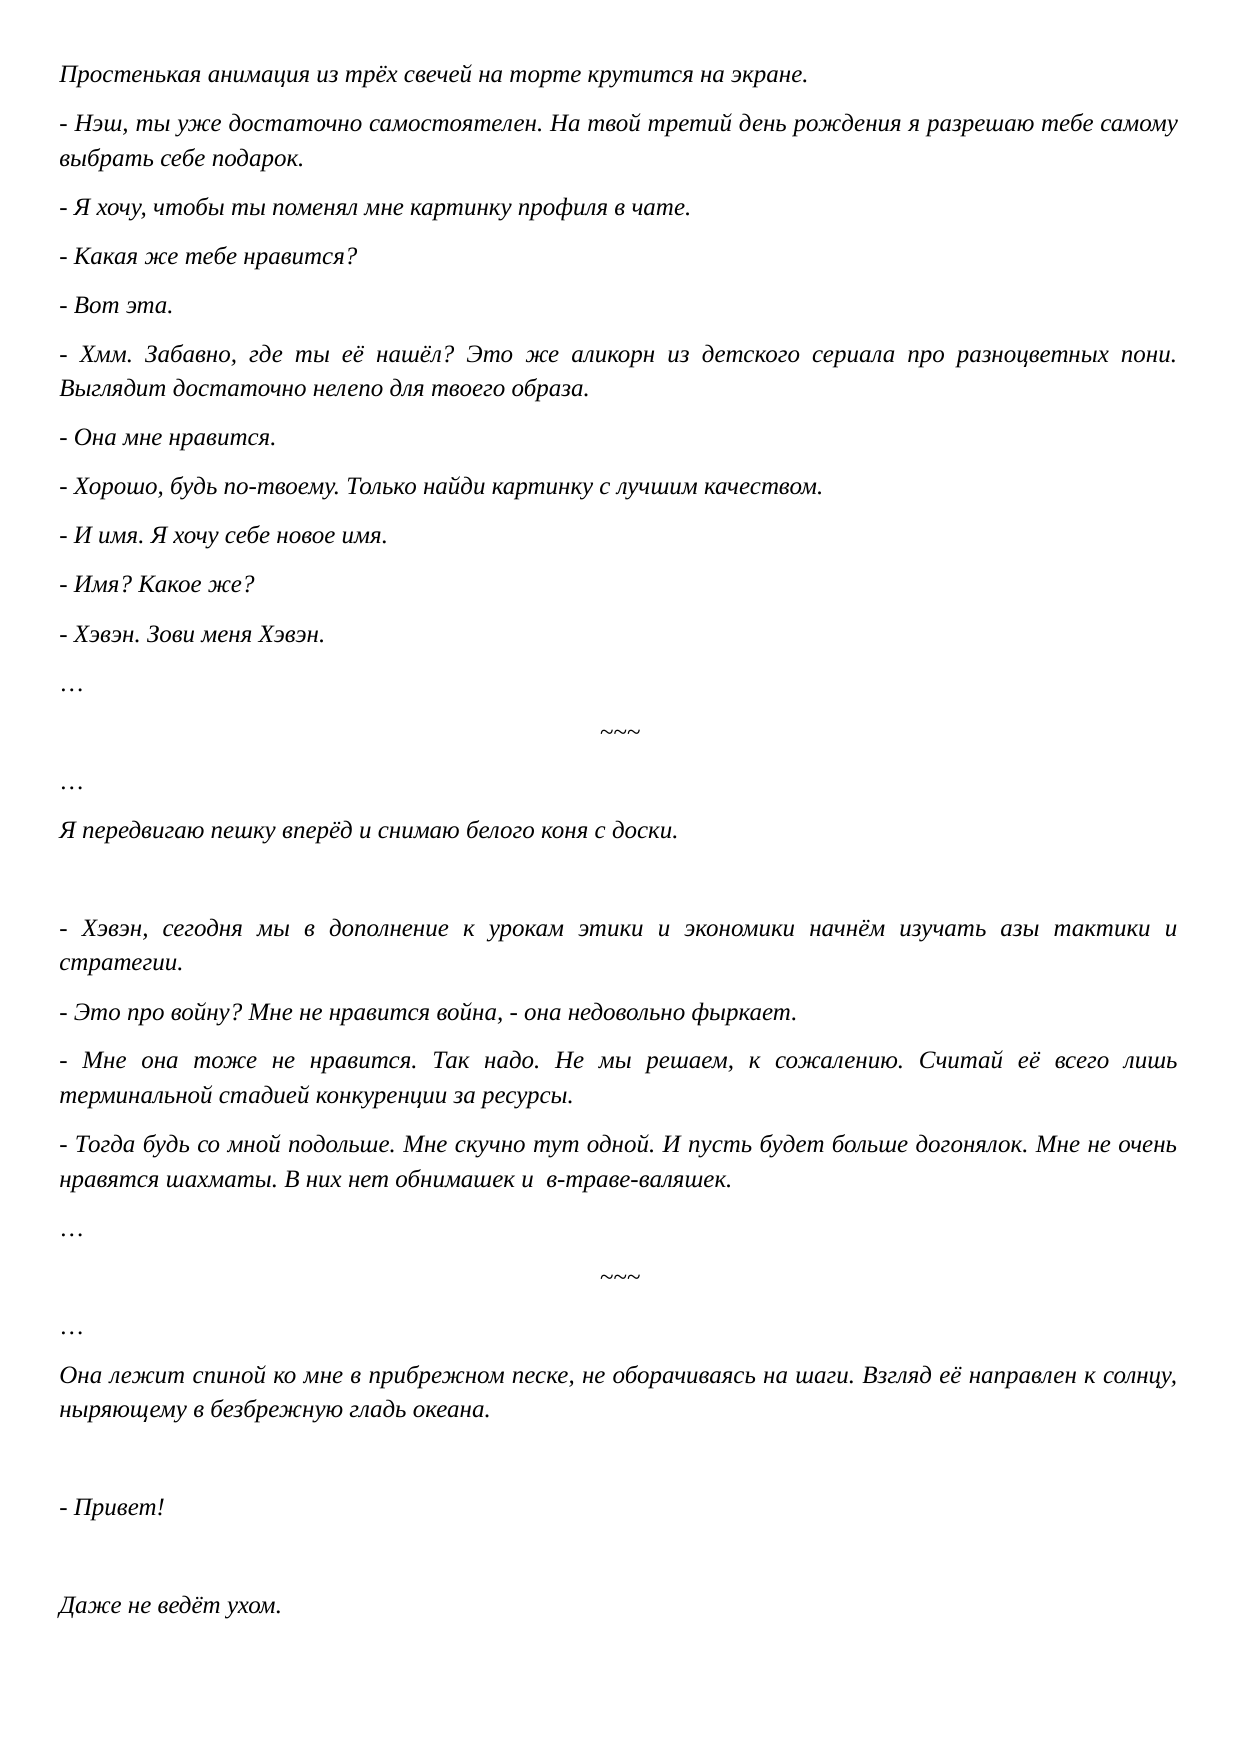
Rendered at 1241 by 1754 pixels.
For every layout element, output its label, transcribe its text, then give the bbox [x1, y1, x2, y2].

text - Хэвэн. Зови меня Хэвэн. [59, 619, 1181, 647]
text - Это про войну? Мне не нравится война, - она недовольно фыркает. [59, 997, 1181, 1025]
text - И имя. Я хочу себе новое имя. [59, 521, 1181, 549]
text - Хэвэн, сегодня мы в дополнение к урокам этики и экономики начнём изучать азы тактики и стратегии. [59, 913, 1181, 976]
text … [59, 1311, 1181, 1339]
text - Тогда будь со мной подольше. Мне скучно тут одной. И пусть будет больше догонялок. Мне не очень нравятся шахматы. В них нет обнимашек и в-траве-валяшек. [59, 1129, 1181, 1192]
text - Какая же тебе нравится? [59, 241, 1181, 269]
text Даже не ведёт ухом. [59, 1591, 1181, 1619]
text - Вот эта. [59, 290, 1181, 318]
text … [59, 766, 1181, 794]
text - Нэш, ты уже достаточно самостоятелен. На твой третий день рождения я разрешаю тебе самому выбрать себе подарок. [59, 108, 1181, 171]
text - Имя? Какое же? [59, 569, 1181, 598]
text - Мне она тоже не нравится. Так надо. Не мы решаем, к сожалению. Считай её всего лишь терминальной стадией конкуренции за ресурсы. [59, 1046, 1181, 1109]
text - Привет! [59, 1492, 1181, 1521]
text ~~~ [59, 1262, 1181, 1291]
text - Хорошо, будь по-твоему. Только найди картинку с лучшим качеством. [59, 471, 1181, 500]
text Я передвигаю пешку вперёд и снимаю белого коня с доски. [59, 815, 1181, 844]
text ~~~ [59, 717, 1181, 746]
text - Я хочу, чтобы ты поменял мне картинку профиля в чате. [59, 192, 1181, 220]
text Она лежит спиной ко мне в прибрежном песке, не оборачиваясь на шаги. Взгляд её направлен к солнцу, ныряющему в безбрежную гладь океана. [59, 1360, 1181, 1423]
text … [59, 1213, 1181, 1241]
text … [59, 668, 1181, 696]
text - Хмм. Забавно, где ты её нашёл? Это же аликорн из детского сериала про разноцветных пони. Выглядит достаточно нелепо для твоего образа. [59, 339, 1181, 402]
text Простенькая анимация из трёх свечей на торте крутится на экране. [59, 59, 1181, 88]
text - Она мне нравится. [59, 422, 1181, 451]
